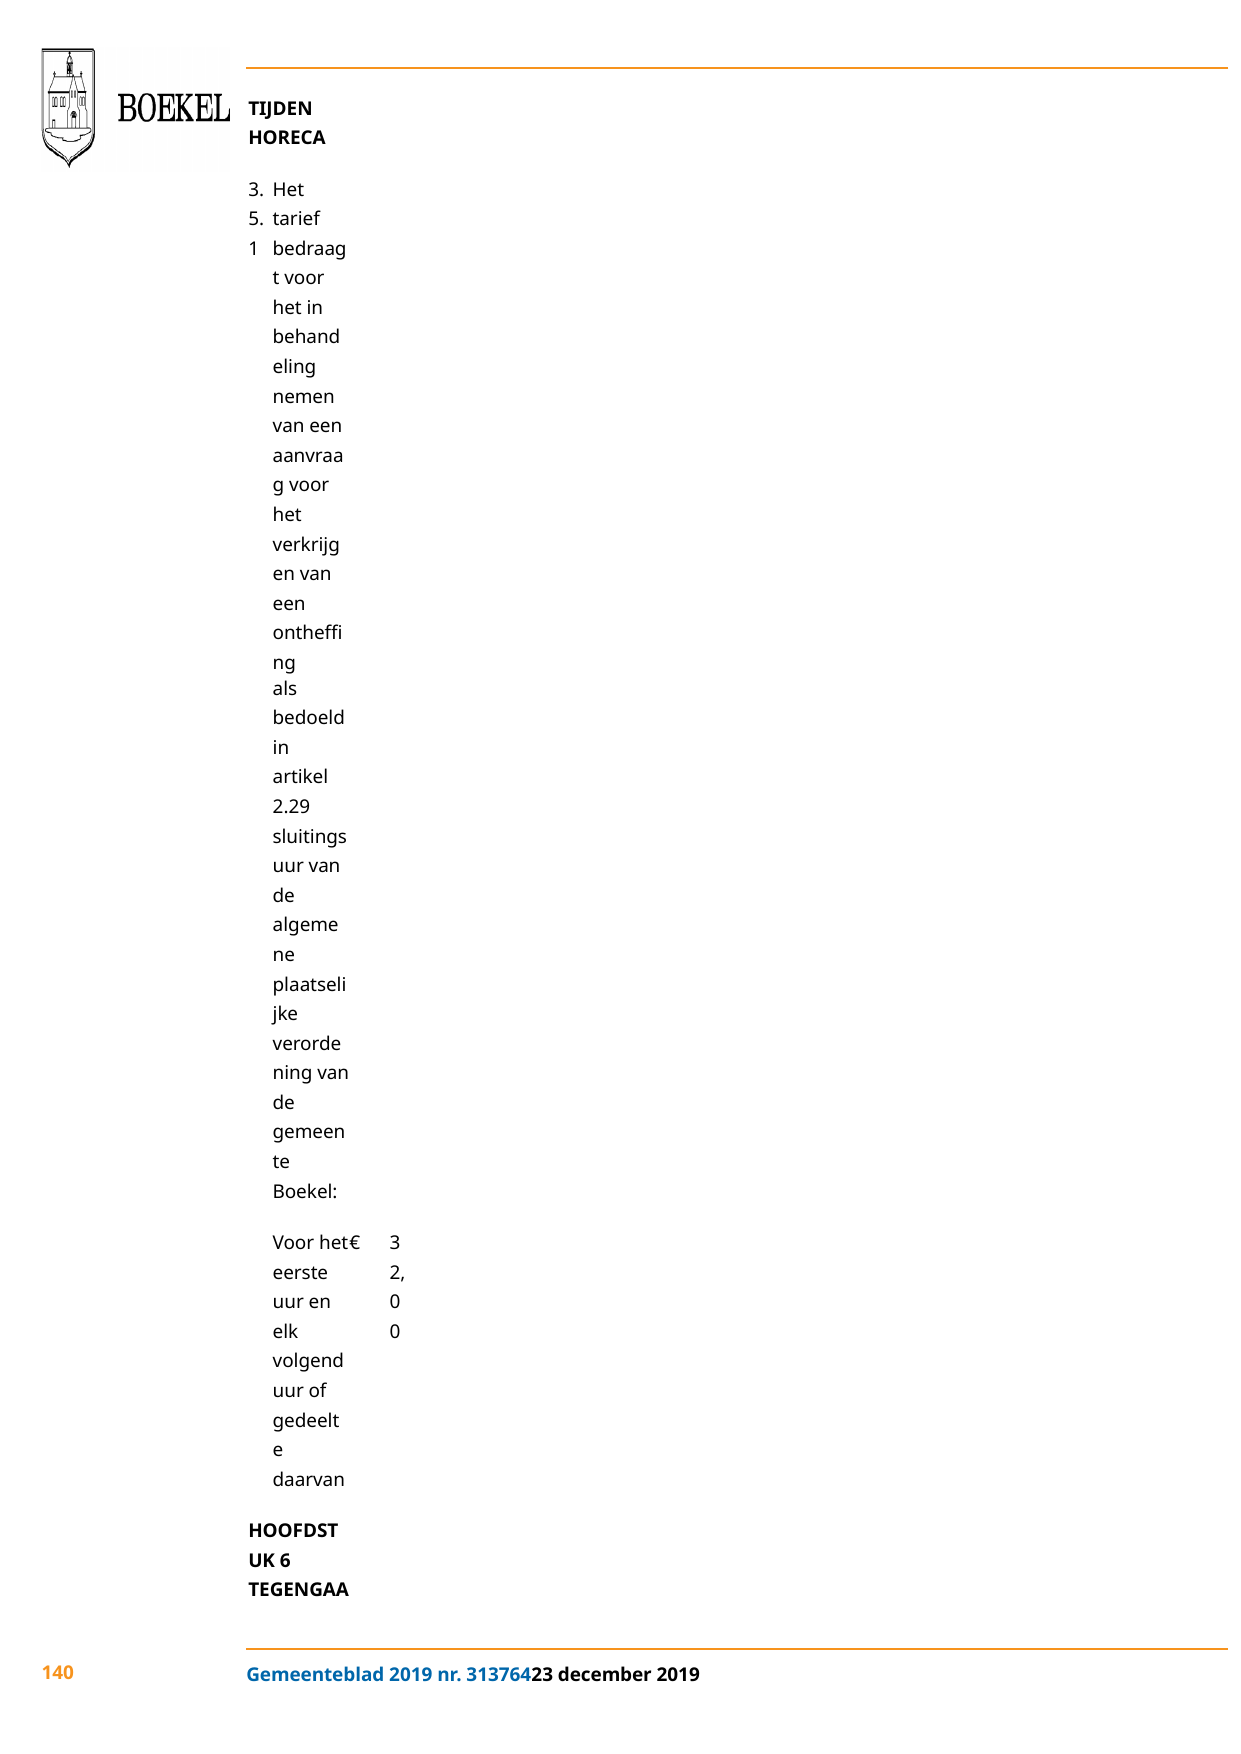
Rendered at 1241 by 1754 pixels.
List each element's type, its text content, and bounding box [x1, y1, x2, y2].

table_cell [991, 95, 1031, 150]
table_cell [991, 1204, 1031, 1229]
table_cell HOOFDSTUK 6 TEGENGAA [248, 1518, 349, 1602]
table_cell [951, 1492, 991, 1517]
table_cell [389, 176, 409, 675]
table_cell [710, 1229, 750, 1492]
table_cell [248, 150, 272, 176]
table_cell [349, 150, 369, 176]
table_cell [469, 1518, 509, 1602]
table_cell [1111, 1229, 1152, 1492]
table_cell [550, 95, 590, 150]
table_cell [369, 1518, 389, 1602]
table_cell [429, 1518, 469, 1602]
table_cell [951, 150, 991, 176]
table_cell [349, 95, 369, 150]
table_cell [389, 1204, 409, 1229]
table_cell [590, 150, 630, 176]
table_cell [469, 176, 509, 675]
table_cell [750, 1204, 790, 1229]
table_cell [790, 1229, 830, 1492]
table_cell [991, 176, 1031, 675]
table_cell [429, 150, 469, 176]
table_cell [951, 95, 991, 150]
table_cell [429, 95, 469, 150]
table_cell [1111, 95, 1152, 150]
table_cell [1111, 150, 1152, 176]
table_cell [409, 1492, 429, 1517]
table_cell [469, 95, 509, 150]
table_cell [790, 675, 830, 1203]
table_cell [510, 1229, 549, 1492]
table_cell [429, 176, 469, 675]
table_cell [1071, 1229, 1111, 1492]
table_cell [590, 1229, 630, 1492]
table_cell [911, 1492, 951, 1517]
table_cell [349, 675, 369, 1203]
table_cell [750, 1492, 790, 1517]
table_cell [590, 176, 630, 675]
table_cell [710, 675, 750, 1203]
table_cell [750, 675, 790, 1203]
table_cell [590, 1518, 630, 1602]
table_cell [911, 176, 951, 675]
table_cell [1031, 1518, 1071, 1602]
table_cell [830, 1492, 870, 1517]
table_cell [1031, 1229, 1071, 1492]
table_cell [790, 95, 830, 150]
table_cell [991, 1492, 1031, 1517]
table_cell [870, 1518, 911, 1602]
table_cell [911, 675, 951, 1203]
table_cell [273, 1492, 349, 1517]
table_cell [409, 675, 429, 1203]
table_cell [429, 1204, 469, 1229]
table_cell [1111, 1492, 1152, 1517]
table_cell [870, 150, 911, 176]
table_cell [670, 675, 710, 1203]
table_cell [991, 150, 1031, 176]
table_cell [830, 95, 870, 150]
table_cell [369, 176, 389, 675]
table_cell [710, 150, 750, 176]
table_cell [429, 675, 469, 1203]
table_cell [630, 675, 670, 1203]
table_cell [590, 1492, 630, 1517]
table_cell [630, 1204, 670, 1229]
table_cell [248, 1204, 272, 1229]
table_cell [550, 176, 590, 675]
table_cell [911, 1204, 951, 1229]
table_cell [830, 675, 870, 1203]
table_cell [670, 1492, 710, 1517]
table_cell [273, 150, 349, 176]
table_cell [409, 1518, 429, 1602]
table_cell [750, 95, 790, 150]
table_cell [510, 1518, 549, 1602]
table_cell [469, 1229, 509, 1492]
table_cell [550, 150, 590, 176]
table_cell [790, 150, 830, 176]
table_cell [510, 1204, 549, 1229]
table_cell [790, 1518, 830, 1602]
table_cell [870, 1229, 911, 1492]
table_cell [870, 176, 911, 675]
table_cell [630, 1492, 670, 1517]
table_cell [510, 150, 549, 176]
table_cell [750, 1518, 790, 1602]
table_cell [389, 150, 409, 176]
table_cell 32,00 [389, 1229, 409, 1492]
table_cell [670, 150, 710, 176]
table_cell [389, 95, 409, 150]
table_cell [409, 176, 429, 675]
table_cell [710, 95, 750, 150]
table_cell [369, 675, 389, 1203]
table_cell [630, 150, 670, 176]
table_cell [590, 675, 630, 1203]
table_cell [870, 1492, 911, 1517]
table_cell [1111, 675, 1152, 1203]
table_cell [670, 176, 710, 675]
table_cell [911, 150, 951, 176]
table_cell [369, 1229, 389, 1492]
table_cell [830, 1229, 870, 1492]
table_cell [1071, 1492, 1111, 1517]
table_cell [510, 95, 549, 150]
table_cell [429, 1492, 469, 1517]
table_cell [991, 675, 1031, 1203]
table_cell [409, 1229, 429, 1492]
table_cell € [349, 1229, 369, 1492]
table_cell [790, 1204, 830, 1229]
table_cell [750, 150, 790, 176]
table_cell [510, 1492, 549, 1517]
table_cell [951, 675, 991, 1203]
table_cell [630, 176, 670, 675]
table_cell [1111, 1204, 1152, 1229]
table_cell [469, 1492, 509, 1517]
table_cell [369, 1204, 389, 1229]
table_cell [550, 1518, 590, 1602]
table_cell [830, 176, 870, 675]
table_cell [510, 675, 549, 1203]
table_cell [710, 176, 750, 675]
table_cell [630, 95, 670, 150]
table_cell [590, 95, 630, 150]
table_cell [590, 1204, 630, 1229]
table_cell Het tarief bedraagt voor het in behandeling nemen van een aanvraag voor het verkrijgen van een ontheffing [273, 176, 349, 675]
table_cell [409, 1204, 429, 1229]
table_cell [1031, 1492, 1071, 1517]
table_cell [1071, 1518, 1111, 1602]
table_cell [1031, 95, 1071, 150]
table_cell [710, 1204, 750, 1229]
table_cell [389, 1518, 409, 1602]
table_cell [870, 675, 911, 1203]
table_cell [1031, 176, 1071, 675]
table_cell als bedoeld in artikel 2.29 sluitingsuur van de algemene plaatselijke verordening van de gemeente Boekel: [273, 675, 349, 1203]
table_cell [911, 1229, 951, 1492]
table_cell [1031, 150, 1071, 176]
table_cell [349, 1518, 369, 1602]
table_cell [710, 1518, 750, 1602]
table_cell TIJDEN HORECA [248, 95, 349, 150]
table_cell [1111, 176, 1152, 675]
table_cell [248, 1492, 272, 1517]
table_cell [369, 150, 389, 176]
table_cell [951, 1204, 991, 1229]
table_cell [951, 1518, 991, 1602]
table_cell [389, 1492, 409, 1517]
table_cell [1071, 176, 1111, 675]
table_cell [830, 150, 870, 176]
table_cell [550, 1204, 590, 1229]
table_cell [1071, 95, 1111, 150]
table_cell [248, 1229, 272, 1492]
table_cell [409, 150, 429, 176]
table_cell [1031, 675, 1071, 1203]
table_cell [369, 1492, 389, 1517]
table_cell [750, 176, 790, 675]
table_cell [670, 1204, 710, 1229]
table_cell [630, 1229, 670, 1492]
table_cell [670, 95, 710, 150]
table_cell [710, 1492, 750, 1517]
table_cell [389, 675, 409, 1203]
table_cell [510, 176, 549, 675]
table_cell [248, 675, 272, 1203]
table_cell [790, 176, 830, 675]
table_cell Voor het eerste uur en elk volgend uur of gedeelte daarvan [273, 1229, 349, 1492]
table_cell [1071, 150, 1111, 176]
table_cell [630, 1518, 670, 1602]
table_cell [1071, 675, 1111, 1203]
table_cell [469, 150, 509, 176]
table_cell [1031, 1204, 1071, 1229]
table_cell [409, 95, 429, 150]
table_cell [951, 1229, 991, 1492]
table_cell [1071, 1204, 1111, 1229]
table_cell [429, 1229, 469, 1492]
table_cell [790, 1492, 830, 1517]
table_cell [1111, 1518, 1152, 1602]
table_cell [830, 1204, 870, 1229]
table_cell [670, 1518, 710, 1602]
table_cell [750, 1229, 790, 1492]
table_cell 3.5.1 [248, 176, 272, 675]
table_cell [349, 176, 369, 675]
table_cell [550, 675, 590, 1203]
table_cell [870, 1204, 911, 1229]
table_cell [911, 95, 951, 150]
table_cell [830, 1518, 870, 1602]
table_cell [349, 1492, 369, 1517]
table_cell [550, 1492, 590, 1517]
table_cell [349, 1204, 369, 1229]
table_cell [550, 1229, 590, 1492]
table_cell [991, 1518, 1031, 1602]
table_cell [469, 675, 509, 1203]
table_cell [951, 176, 991, 675]
table_cell [469, 1204, 509, 1229]
table_cell [911, 1518, 951, 1602]
table_cell [991, 1229, 1031, 1492]
table_cell [273, 1204, 349, 1229]
picture [41, 47, 231, 172]
table_cell [670, 1229, 710, 1492]
table_cell [870, 95, 911, 150]
table_cell [369, 95, 389, 150]
